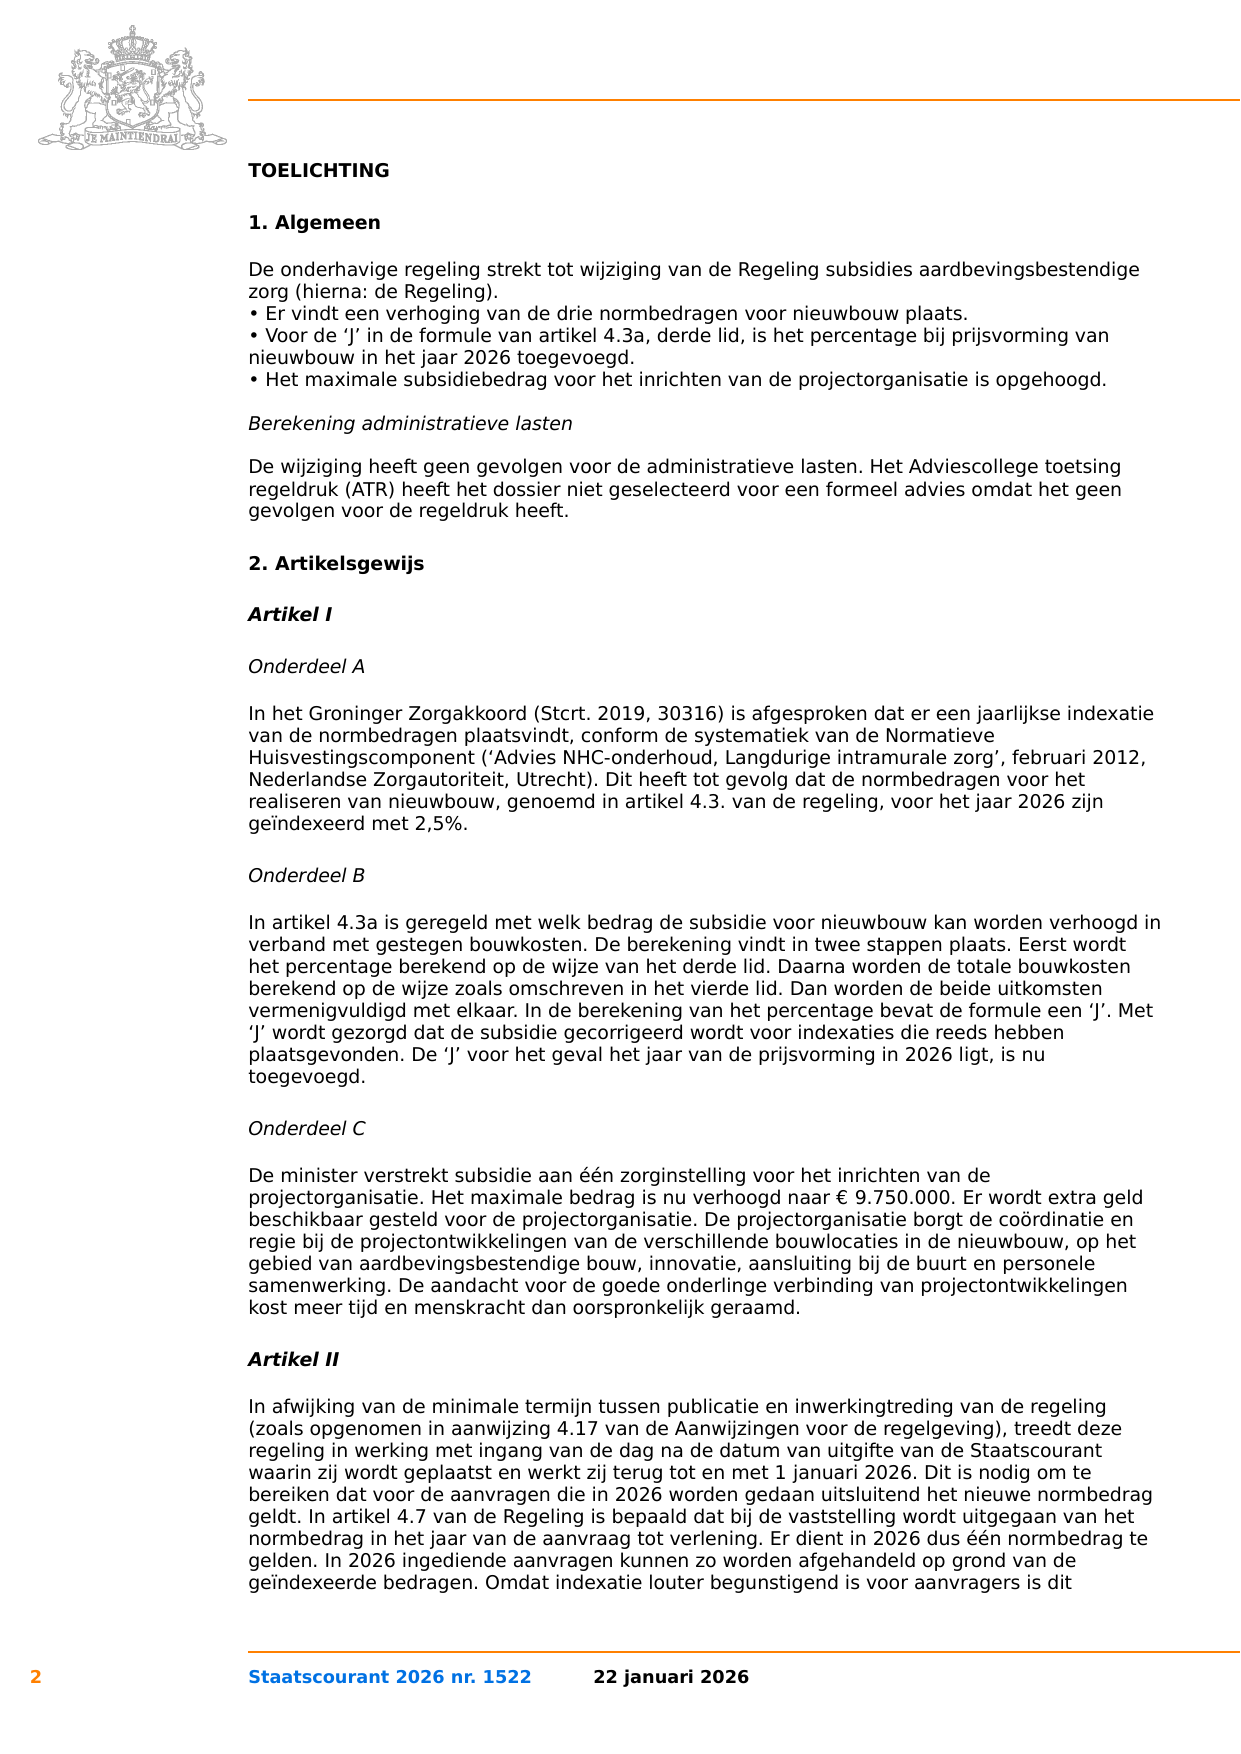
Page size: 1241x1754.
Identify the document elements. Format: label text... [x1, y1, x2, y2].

subtitle 1. Algemeen [248, 212, 1163, 234]
subtitle Onderdeel B [248, 865, 1163, 887]
text In het Groninger Zorgakkoord (Stcrt. 2019, 30316) is afgesproken dat er een jaarlijkse indexatie van de normbedragen plaatsvindt, conform de systematiek van de Normatieve Huisvestingscomponent (‘Advies NHC-onderhoud, Langdurige intramurale zorg’, februari 2012, Nederlandse Zorgautoriteit, Utrecht). Dit heeft tot gevolg dat de normbedragen voor het realiseren van nieuwbouw, genoemd in artikel 4.3. van de regeling, voor het jaar 2026 zijn geïndexeerd met 2,5%. [248, 703, 1163, 835]
text De wijziging heeft geen gevolgen voor de administratieve lasten. Het Adviescollege toetsing regeldruk (ATR) heeft het dossier niet geselecteerd voor een formeel advies omdat het geen gevolgen voor de regeldruk heeft. [248, 456, 1163, 522]
subtitle TOELICHTING [248, 160, 1163, 182]
subtitle Berekening administratieve lasten [248, 413, 1163, 434]
subtitle Onderdeel C [248, 1118, 1163, 1140]
picture [38, 25, 227, 150]
text • Voor de ‘J’ in de formule van artikel 4.3a, derde lid, is het percentage bij prijsvorming van nieuwbouw in het jaar 2026 toegevoegd. [248, 325, 1163, 369]
subtitle Onderdeel A [248, 656, 1163, 678]
text In afwijking van de minimale termijn tussen publicatie en inwerkingtreding van de regeling (zoals opgenomen in aanwijzing 4.17 van de Aanwijzingen voor de regelgeving), treedt deze regeling in werking met ingang van de dag na de datum van uitgifte van de Staatscourant waarin zij wordt geplaatst en werkt zij terug tot en met 1 januari 2026. Dit is nodig om te bereiken dat voor de aanvragen die in 2026 worden gedaan uitsluitend het nieuwe normbedrag geldt. In artikel 4.7 van de Regeling is bepaald dat bij de vaststelling wordt uitgegaan van het normbedrag in het jaar van de aanvraag tot verlening. Er dient in 2026 dus één normbedrag te gelden. In 2026 ingediende aanvragen kunnen zo worden afgehandeld op grond van de geïndexeerde bedragen. Omdat indexatie louter begunstigend is voor aanvragers is dit [248, 1396, 1163, 1594]
subtitle Artikel II [248, 1349, 1163, 1371]
text • Er vindt een verhoging van de drie normbedragen voor nieuwbouw plaats. [248, 303, 1163, 325]
subtitle 2. Artikelsgewijs [248, 552, 1163, 574]
text • Het maximale subsidiebedrag voor het inrichten van de projectorganisatie is opgehoogd. [248, 369, 1163, 391]
text De onderhavige regeling strekt tot wijziging van de Regeling subsidies aardbevingsbestendige zorg (hierna: de Regeling). [248, 259, 1163, 303]
subtitle Artikel I [248, 604, 1163, 626]
text De minister verstrekt subsidie aan één zorginstelling voor het inrichten van de projectorganisatie. Het maximale bedrag is nu verhoogd naar € 9.750.000. Er wordt extra geld beschikbaar gesteld voor de projectorganisatie. De projectorganisatie borgt de coördinatie en regie bij de projectontwikkelingen van de verschillende bouwlocaties in de nieuwbouw, op het gebied van aardbevingsbestendige bouw, innovatie, aansluiting bij de buurt en personele samenwerking. De aandacht voor de goede onderlinge verbinding van projectontwikkelingen kost meer tijd en menskracht dan oorspronkelijk geraamd. [248, 1165, 1163, 1319]
text In artikel 4.3a is geregeld met welk bedrag de subsidie voor nieuwbouw kan worden verhoogd in verband met gestegen bouwkosten. De berekening vindt in twee stappen plaats. Eerst wordt het percentage berekend op de wijze van het derde lid. Daarna worden de totale bouwkosten berekend op de wijze zoals omschreven in het vierde lid. Dan worden de beide uitkomsten vermenigvuldigd met elkaar. In de berekening van het percentage bevat de formule een ‘J’. Met ‘J’ wordt gezorgd dat de subsidie gecorrigeerd wordt voor indexaties die reeds hebben plaatsgevonden. De ‘J’ voor het geval het jaar van de prijsvorming in 2026 ligt, is nu toegevoegd. [248, 912, 1163, 1088]
